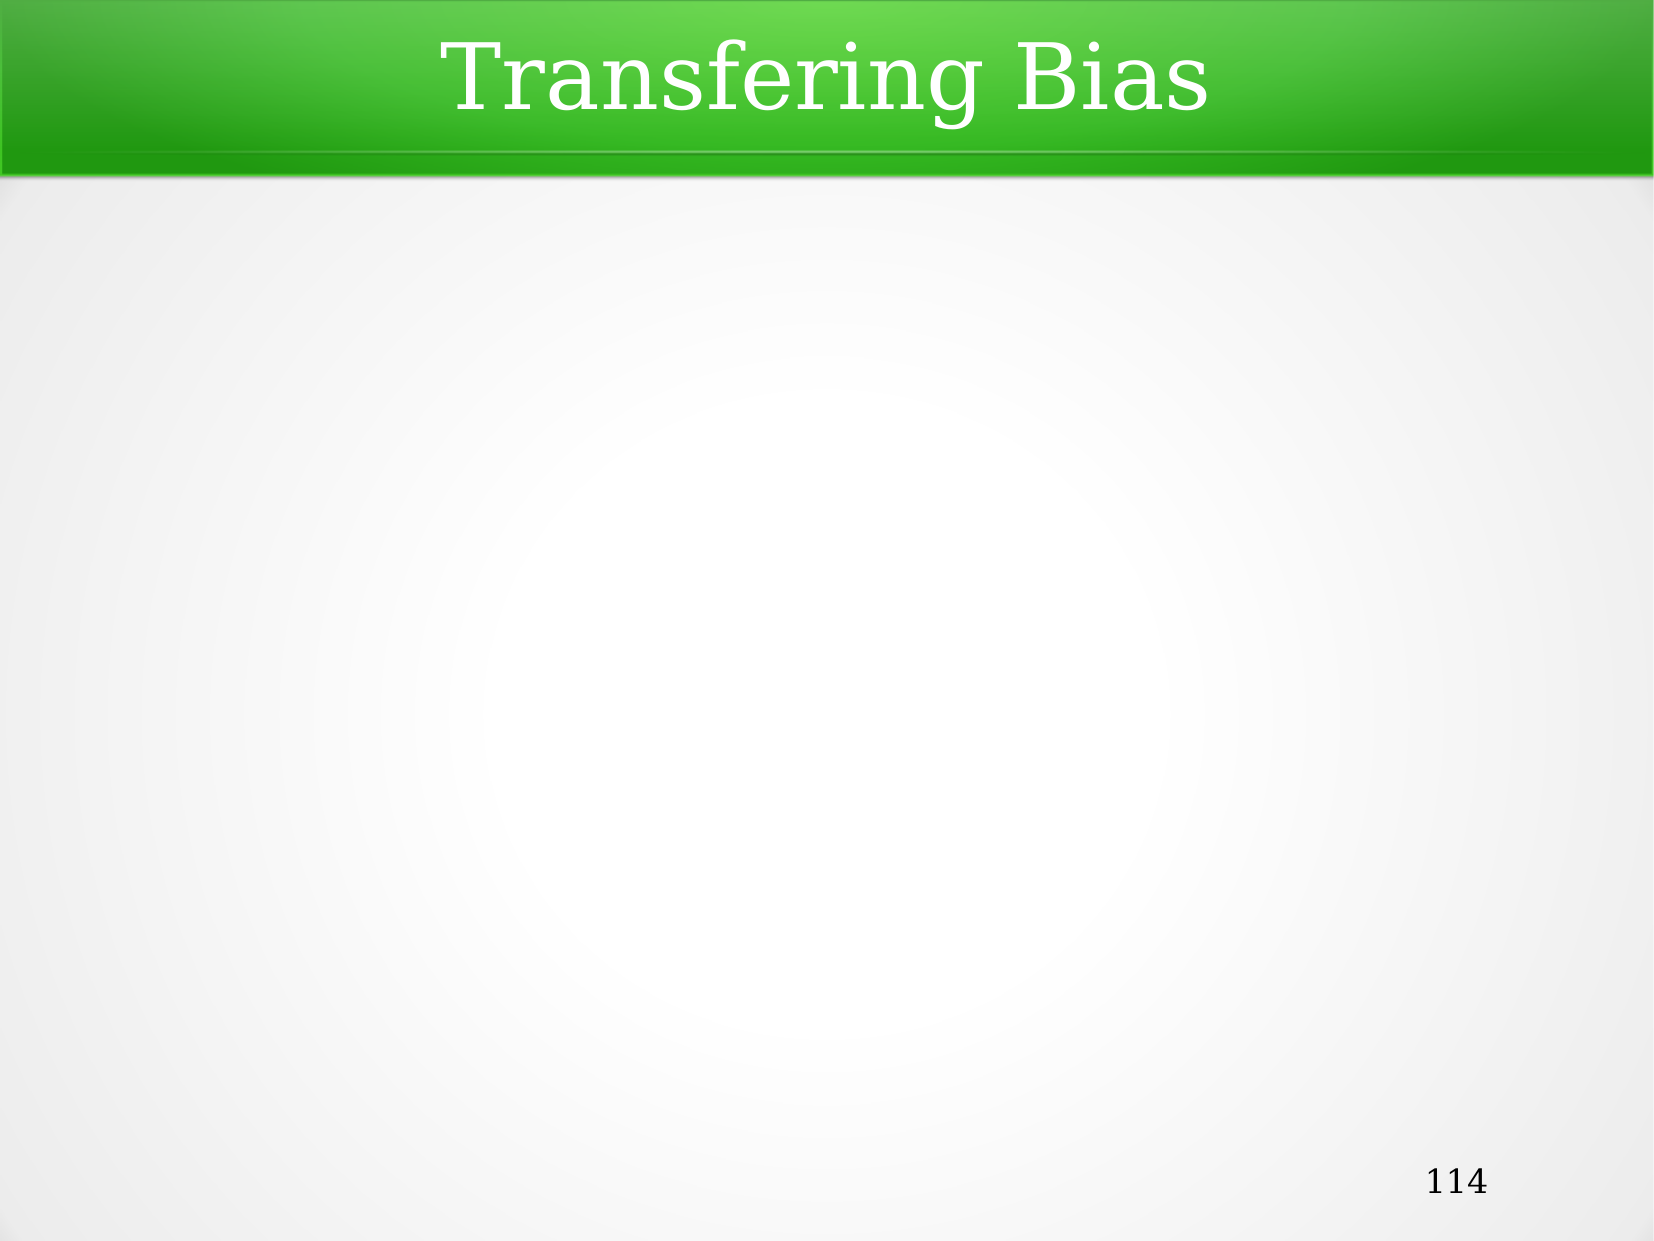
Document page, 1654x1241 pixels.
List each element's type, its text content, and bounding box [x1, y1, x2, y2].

title Transfering Bias [82, 11, 1571, 154]
picture [0, 0, 1654, 1241]
